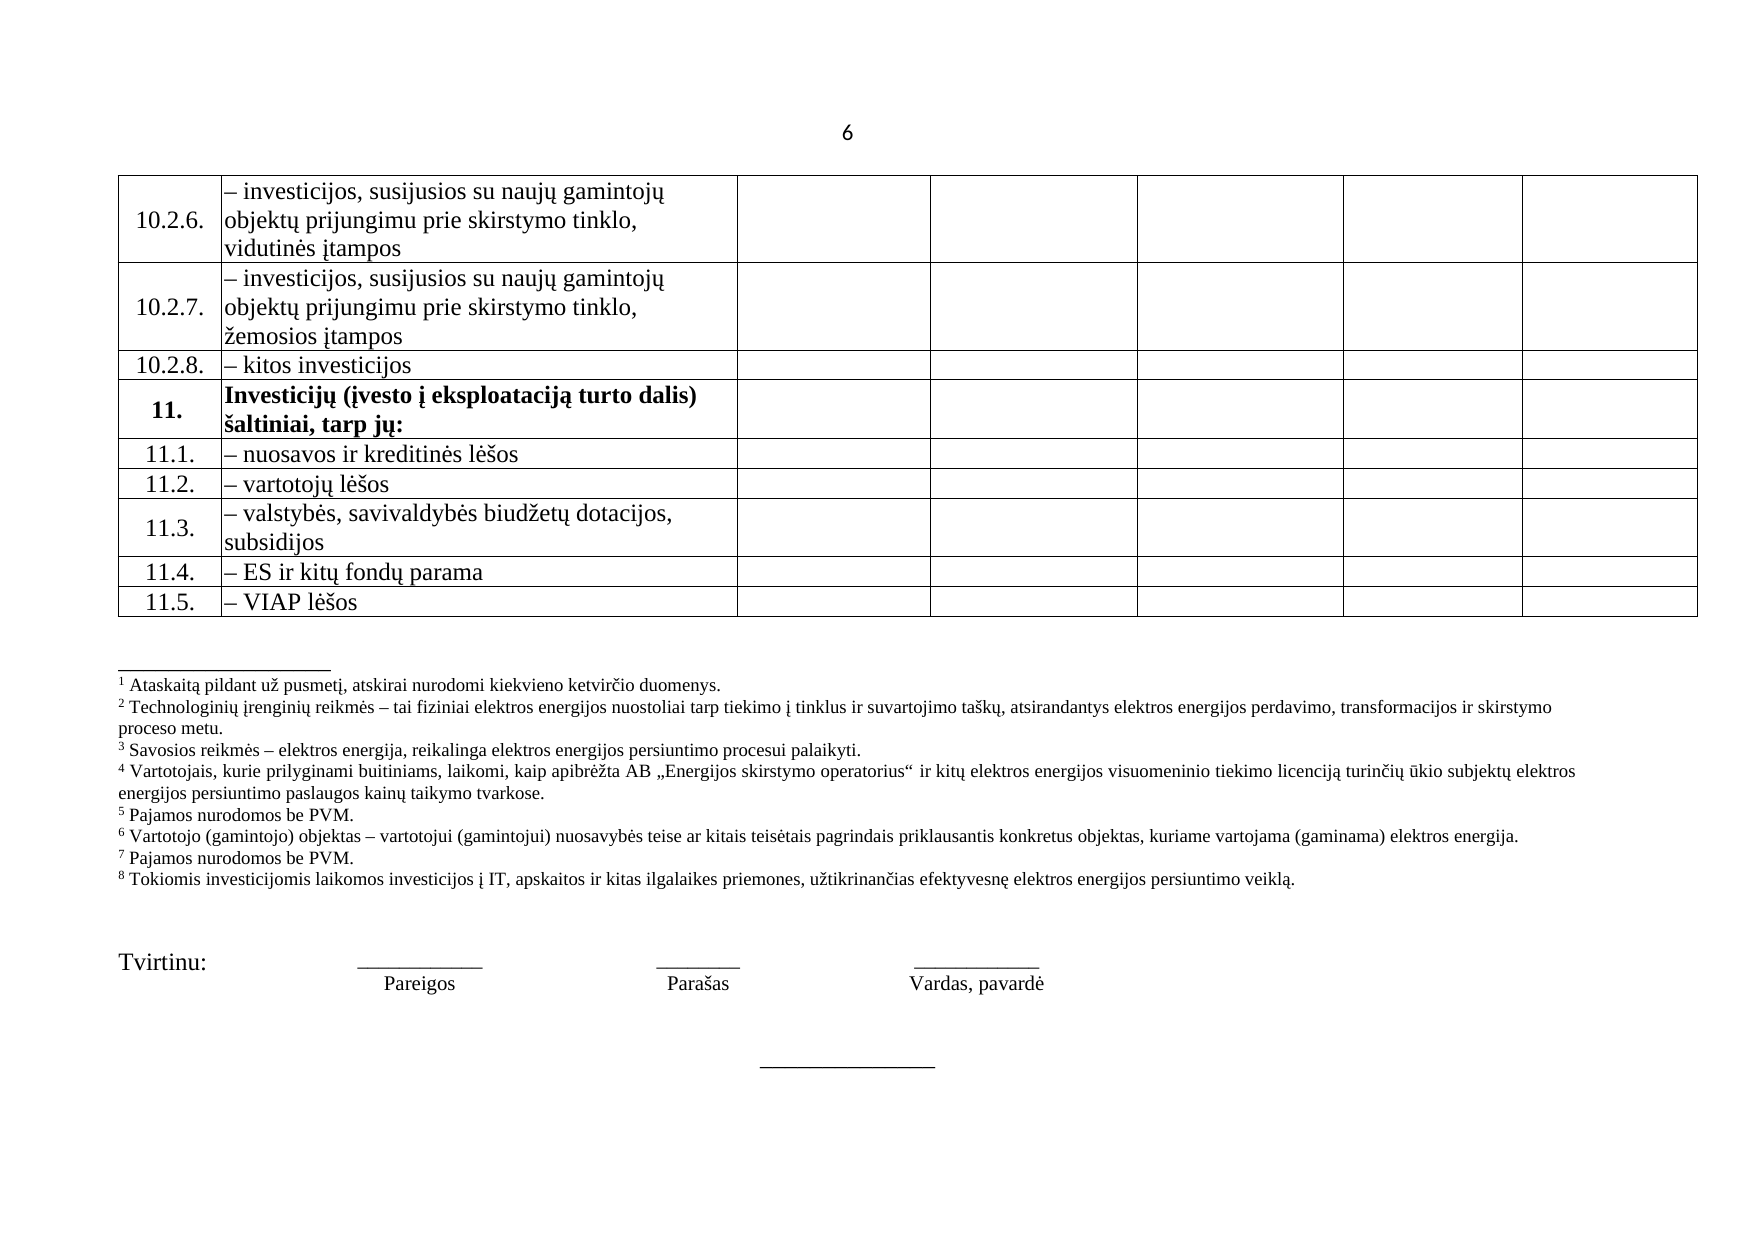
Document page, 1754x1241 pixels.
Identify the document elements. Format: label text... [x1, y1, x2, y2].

table_cell [1138, 587, 1343, 616]
table_cell [1344, 439, 1522, 468]
text 6 Vartotojo (gamintojo) objektas – vartotojui (gamintojui) nuosavybės teise ar kitais teisėtais pagrindais priklausantis konkretus objektas, kuriame vartojama (gaminama) elektros energija. [118, 825, 1577, 847]
table_header ____________ Pareigos [274, 947, 565, 1013]
table_cell [738, 176, 930, 262]
table_cell [1523, 176, 1697, 262]
table_cell – vartotojų lėšos [222, 469, 737, 497]
text ______________ [118, 1042, 1577, 1071]
table_cell 11.2. [119, 469, 221, 497]
table_cell [931, 263, 1137, 349]
table_cell 11.5. [119, 587, 221, 616]
table_cell [931, 587, 1137, 616]
table_cell [931, 439, 1137, 468]
table_cell [931, 469, 1137, 497]
table_cell [738, 380, 930, 438]
table_cell [738, 469, 930, 497]
text 5 Pajamos nurodomos be PVM. [118, 803, 1577, 825]
table_cell [1138, 263, 1343, 349]
table_cell [931, 557, 1137, 586]
table_cell – kitos investicijos [222, 351, 737, 379]
table_cell [931, 499, 1137, 556]
table_header Tvirtinu: [118, 947, 274, 1013]
table_cell – ES ir kitų fondų parama [222, 557, 737, 586]
text 7 Pajamos nurodomos be PVM. [118, 847, 1577, 868]
table_cell [1523, 557, 1697, 586]
table_cell [1344, 499, 1522, 556]
table_cell – VIAP lėšos [222, 587, 737, 616]
table_cell 11.4. [119, 557, 221, 586]
text _________________ [118, 645, 1577, 674]
table_cell [738, 351, 930, 379]
table_cell [738, 439, 930, 468]
table_cell [1344, 587, 1522, 616]
table_cell [1344, 263, 1522, 349]
table_cell [1523, 380, 1697, 438]
table_cell [1138, 557, 1343, 586]
table_cell [1344, 380, 1522, 438]
table_cell [1344, 469, 1522, 497]
text 8 Tokiomis investicijomis laikomos investicijos į IT, apskaitos ir kitas ilgalaikes priemones, užtikrinančias efektyvesnę elektros energijos persiuntimo veiklą. [118, 868, 1577, 890]
table_cell [1523, 587, 1697, 616]
table_cell [1138, 499, 1343, 556]
table_cell [738, 499, 930, 556]
table_cell [1344, 176, 1522, 262]
table_cell [1523, 499, 1697, 556]
table_cell [1523, 439, 1697, 468]
text 1 Ataskaitą pildant už pusmetį, atskirai nurodomi kiekvieno ketvirčio duomenys. [118, 674, 1577, 696]
table_cell 10.2.6. [119, 176, 221, 262]
table_cell [738, 557, 930, 586]
text 4 Vartotojais, kurie prilyginami buitiniams, laikomi, kaip apibrėžta AB „Energijos skirstymo operatorius“ ir kitų elektros energijos visuomeninio tiekimo licenciją turinčių ūkio subjektų elektros energijos persiuntimo paslaugos kainų taikymo tvarkose. [118, 760, 1577, 803]
table_cell – nuosavos ir kreditinės lėšos [222, 439, 737, 468]
table_header ____________ Vardas, pavardė [831, 947, 1122, 1013]
text 3 Savosios reikmės – elektros energija, reikalinga elektros energijos persiuntimo procesui palaikyti. [118, 739, 1577, 760]
table_cell [738, 587, 930, 616]
table_cell [1138, 351, 1343, 379]
table_cell – investicijos, susijusios su naujų gamintojų objektų prijungimu prie skirstymo tinklo, vidutinės įtampos [222, 176, 737, 262]
table_cell [1523, 351, 1697, 379]
table_cell 10.2.7. [119, 263, 221, 349]
table_header ________ Parašas [565, 947, 831, 1013]
table_cell [1138, 380, 1343, 438]
table_cell [931, 351, 1137, 379]
table_cell 11.1. [119, 439, 221, 468]
table_cell [1523, 469, 1697, 497]
table_cell 11. [119, 380, 221, 438]
table_cell [1138, 176, 1343, 262]
table_cell [931, 176, 1137, 262]
text 2 Technologinių įrenginių reikmės – tai fiziniai elektros energijos nuostoliai tarp tiekimo į tinklus ir suvartojimo taškų, atsirandantys elektros energijos perdavimo, transformacijos ir skirstymo proceso metu. [118, 696, 1577, 739]
table_cell [1523, 263, 1697, 349]
table_cell [738, 263, 930, 349]
table_cell [1344, 557, 1522, 586]
table_cell [1344, 351, 1522, 379]
table_cell [1138, 439, 1343, 468]
table_cell [931, 380, 1137, 438]
table_cell – valstybės, savivaldybės biudžetų dotacijos, subsidijos [222, 499, 737, 556]
table_cell [1138, 469, 1343, 497]
table_cell Investicijų (įvesto į eksploataciją turto dalis) šaltiniai, tarp jų: [222, 380, 737, 438]
table_cell 10.2.8. [119, 351, 221, 379]
table_cell – investicijos, susijusios su naujų gamintojų objektų prijungimu prie skirstymo tinklo, žemosios įtampos [222, 263, 737, 349]
table_cell 11.3. [119, 499, 221, 556]
